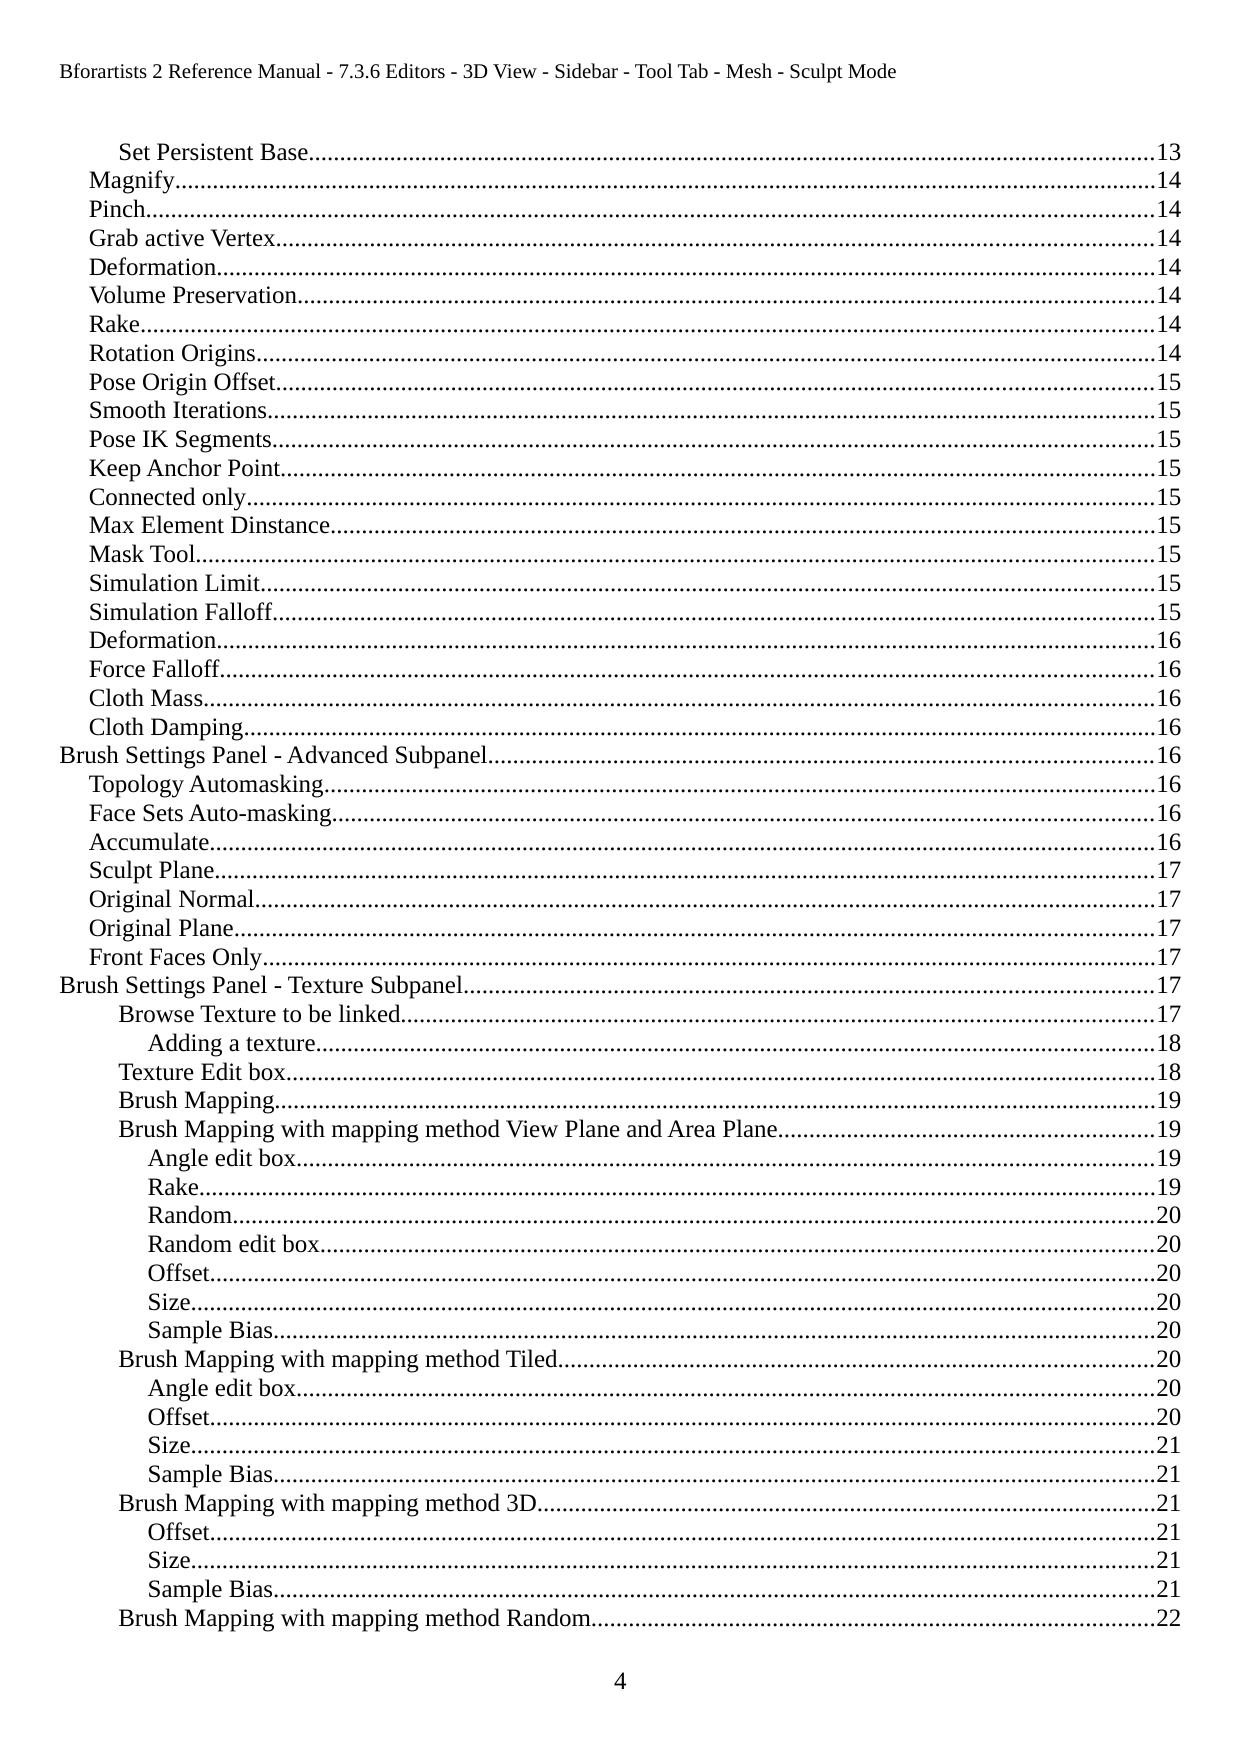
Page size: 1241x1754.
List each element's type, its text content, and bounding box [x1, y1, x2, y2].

text Brush Mapping with mapping method 3D 21 [118, 1488, 1181, 1517]
text Pinch 14 [88, 194, 1181, 223]
text Accumulate 16 [88, 827, 1181, 855]
text Sample Bias 21 [147, 1574, 1181, 1603]
text Browse Texture to be linked 17 [118, 999, 1181, 1028]
text Mask Tool 15 [88, 539, 1181, 568]
text Random edit box 20 [147, 1229, 1181, 1258]
text Brush Mapping 19 [118, 1085, 1181, 1114]
text Force Falloff 16 [88, 654, 1181, 683]
text Smooth Iterations 15 [88, 395, 1181, 424]
text Deformation 16 [88, 625, 1181, 654]
text Offset 20 [147, 1402, 1181, 1430]
text Simulation Limit 15 [88, 568, 1181, 597]
text Angle edit box 19 [147, 1143, 1181, 1172]
text Size 21 [147, 1430, 1181, 1459]
text Size 21 [147, 1545, 1181, 1574]
text Rake 19 [147, 1172, 1181, 1200]
text Rotation Origins 14 [88, 338, 1181, 367]
text Set Persistent Base 13 [118, 137, 1181, 165]
text Magnify 14 [88, 165, 1181, 194]
text Connected only 15 [88, 482, 1181, 510]
text Offset 20 [147, 1258, 1181, 1287]
text Sample Bias 21 [147, 1459, 1181, 1488]
text Cloth Damping 16 [88, 712, 1181, 740]
text Brush Settings Panel - Advanced Subpanel 16 [59, 740, 1181, 769]
text Angle edit box 20 [147, 1373, 1181, 1402]
text Random 20 [147, 1200, 1181, 1229]
text Original Plane 17 [88, 913, 1181, 942]
text Sculpt Plane 17 [88, 855, 1181, 884]
text Keep Anchor Point 15 [88, 453, 1181, 482]
text Face Sets Auto-masking 16 [88, 798, 1181, 827]
text Sample Bias 20 [147, 1315, 1181, 1344]
text Topology Automasking 16 [88, 769, 1181, 798]
text Pose IK Segments 15 [88, 424, 1181, 453]
text Cloth Mass 16 [88, 683, 1181, 712]
text Original Normal 17 [88, 884, 1181, 913]
text Deformation 14 [88, 252, 1181, 280]
text Pose Origin Offset 15 [88, 367, 1181, 395]
text Volume Preservation 14 [88, 280, 1181, 309]
text Rake 14 [88, 309, 1181, 338]
text Offset 21 [147, 1517, 1181, 1545]
text Brush Mapping with mapping method Tiled 20 [118, 1344, 1181, 1373]
text Grab active Vertex 14 [88, 223, 1181, 252]
text Front Faces Only 17 [88, 942, 1181, 970]
text Brush Settings Panel - Texture Subpanel 17 [59, 970, 1181, 999]
text Texture Edit box 18 [118, 1057, 1181, 1085]
text Brush Mapping with mapping method Random 22 [118, 1603, 1181, 1632]
text Max Element Dinstance 15 [88, 510, 1181, 539]
text Size 20 [147, 1287, 1181, 1315]
text Brush Mapping with mapping method View Plane and Area Plane 19 [118, 1114, 1181, 1143]
text Simulation Falloff 15 [88, 597, 1181, 625]
text Adding a texture 18 [147, 1028, 1181, 1057]
